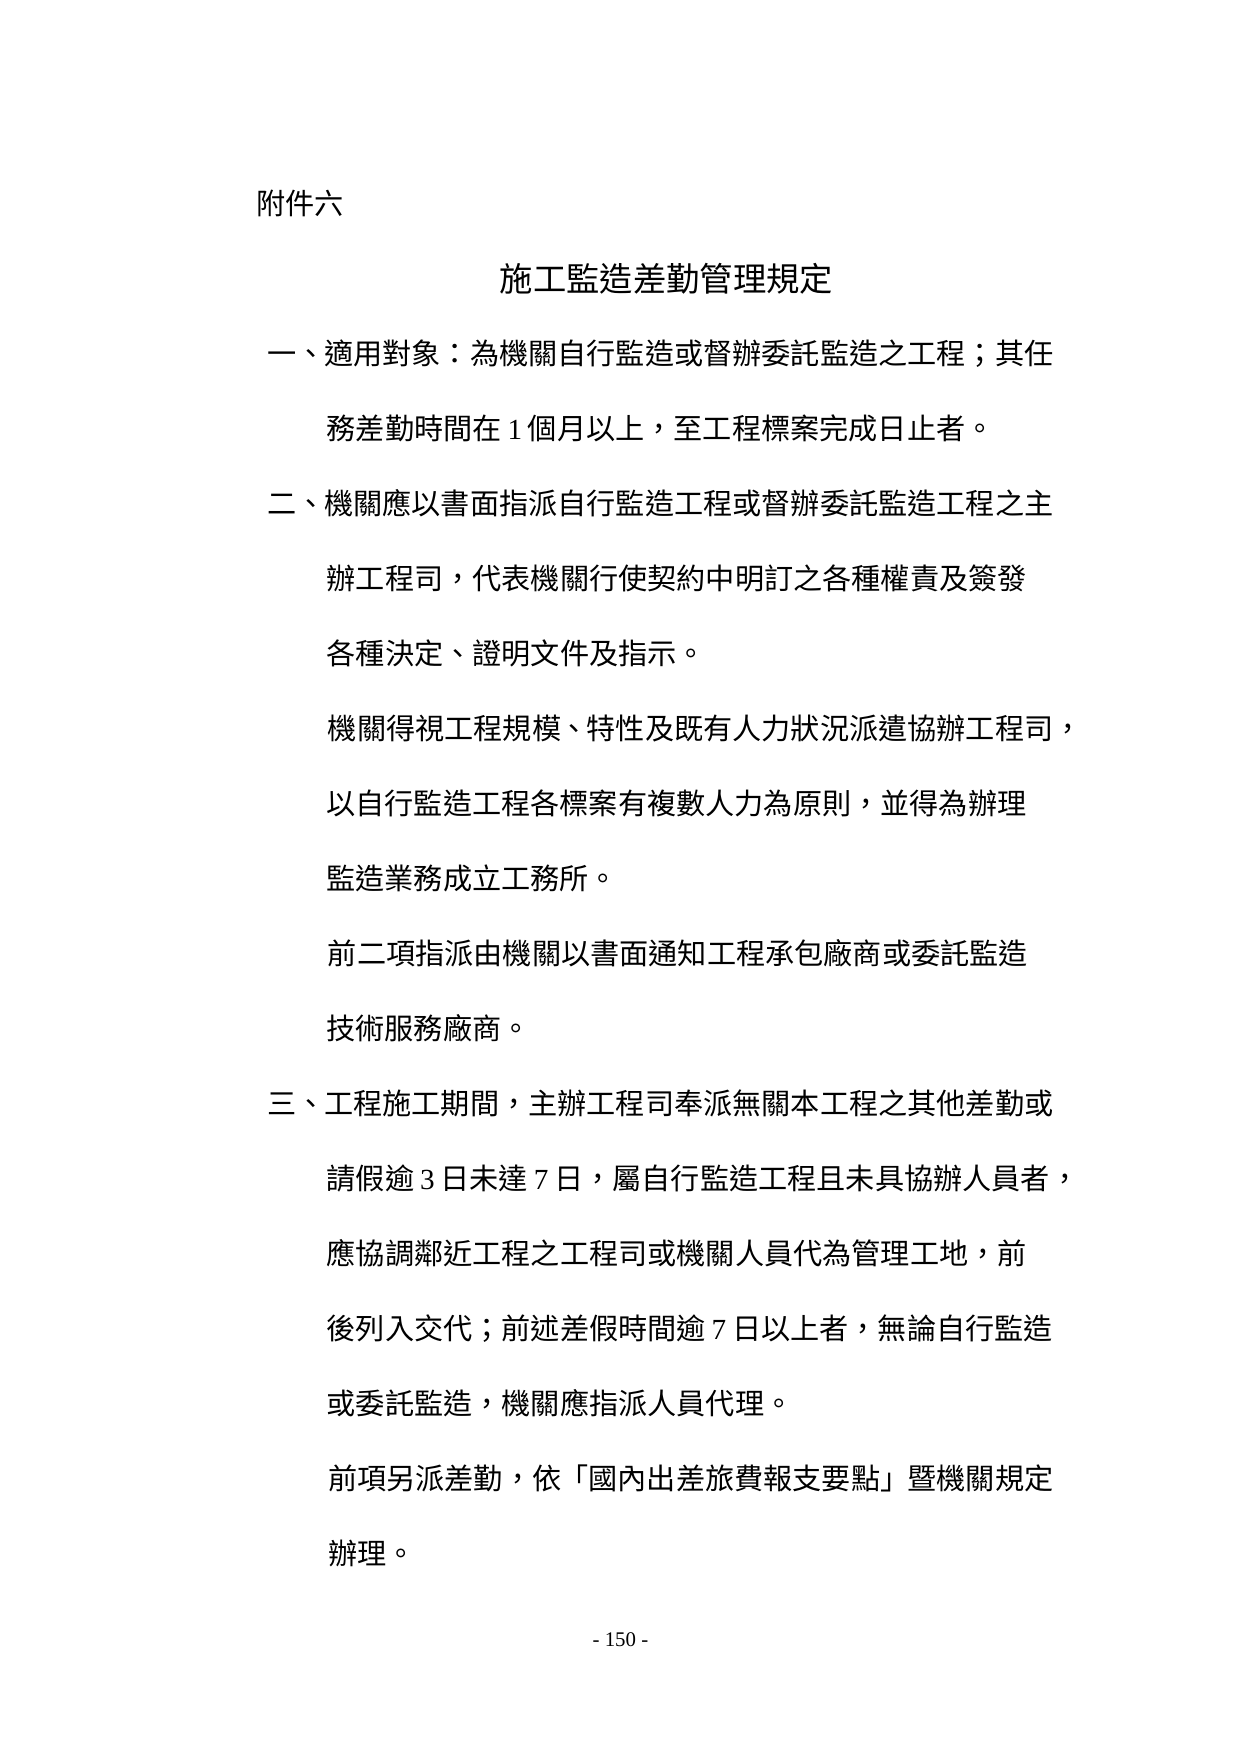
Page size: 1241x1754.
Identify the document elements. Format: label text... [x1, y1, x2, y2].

text 機關得視工程規模、特性及既有人力狀況派遣協辦工程司，以自行監造工程各標案有複數人力為原則，並得為辦理監造業務成立工務所。 [326, 689, 1053, 914]
text 前二項指派由機關以書面通知工程承包廠商或委託監造技術服務廠商。 [326, 914, 1053, 1064]
text 二、機關應以書面指派自行監造工程或督辦委託監造工程之主辦工程司，代表機關行使契約中明訂之各種權責及簽發各種決定、證明文件及指示。 [268, 464, 1053, 689]
text 附件六 [187, 164, 1053, 239]
text 一、適用對象：為機關自行監造或督辦委託監造之工程；其任務差勤時間在1個月以上，至工程標案完成日止者。 [268, 314, 1053, 464]
text 三、工程施工期間，主辦工程司奉派無關本工程之其他差勤或請假逾3日未達7日，屬自行監造工程且未具協辦人員者，應協調鄰近工程之工程司或機關人員代為管理工地，前後列入交代；前述差假時間逾7日以上者，無論自行監造或委託監造，機關應指派人員代理。 [268, 1064, 1053, 1439]
text 施工監造差勤管理規定 [187, 239, 1053, 314]
text 前項另派差勤，依「國內出差旅費報支要點」暨機關規定辦理。 [328, 1439, 1053, 1589]
